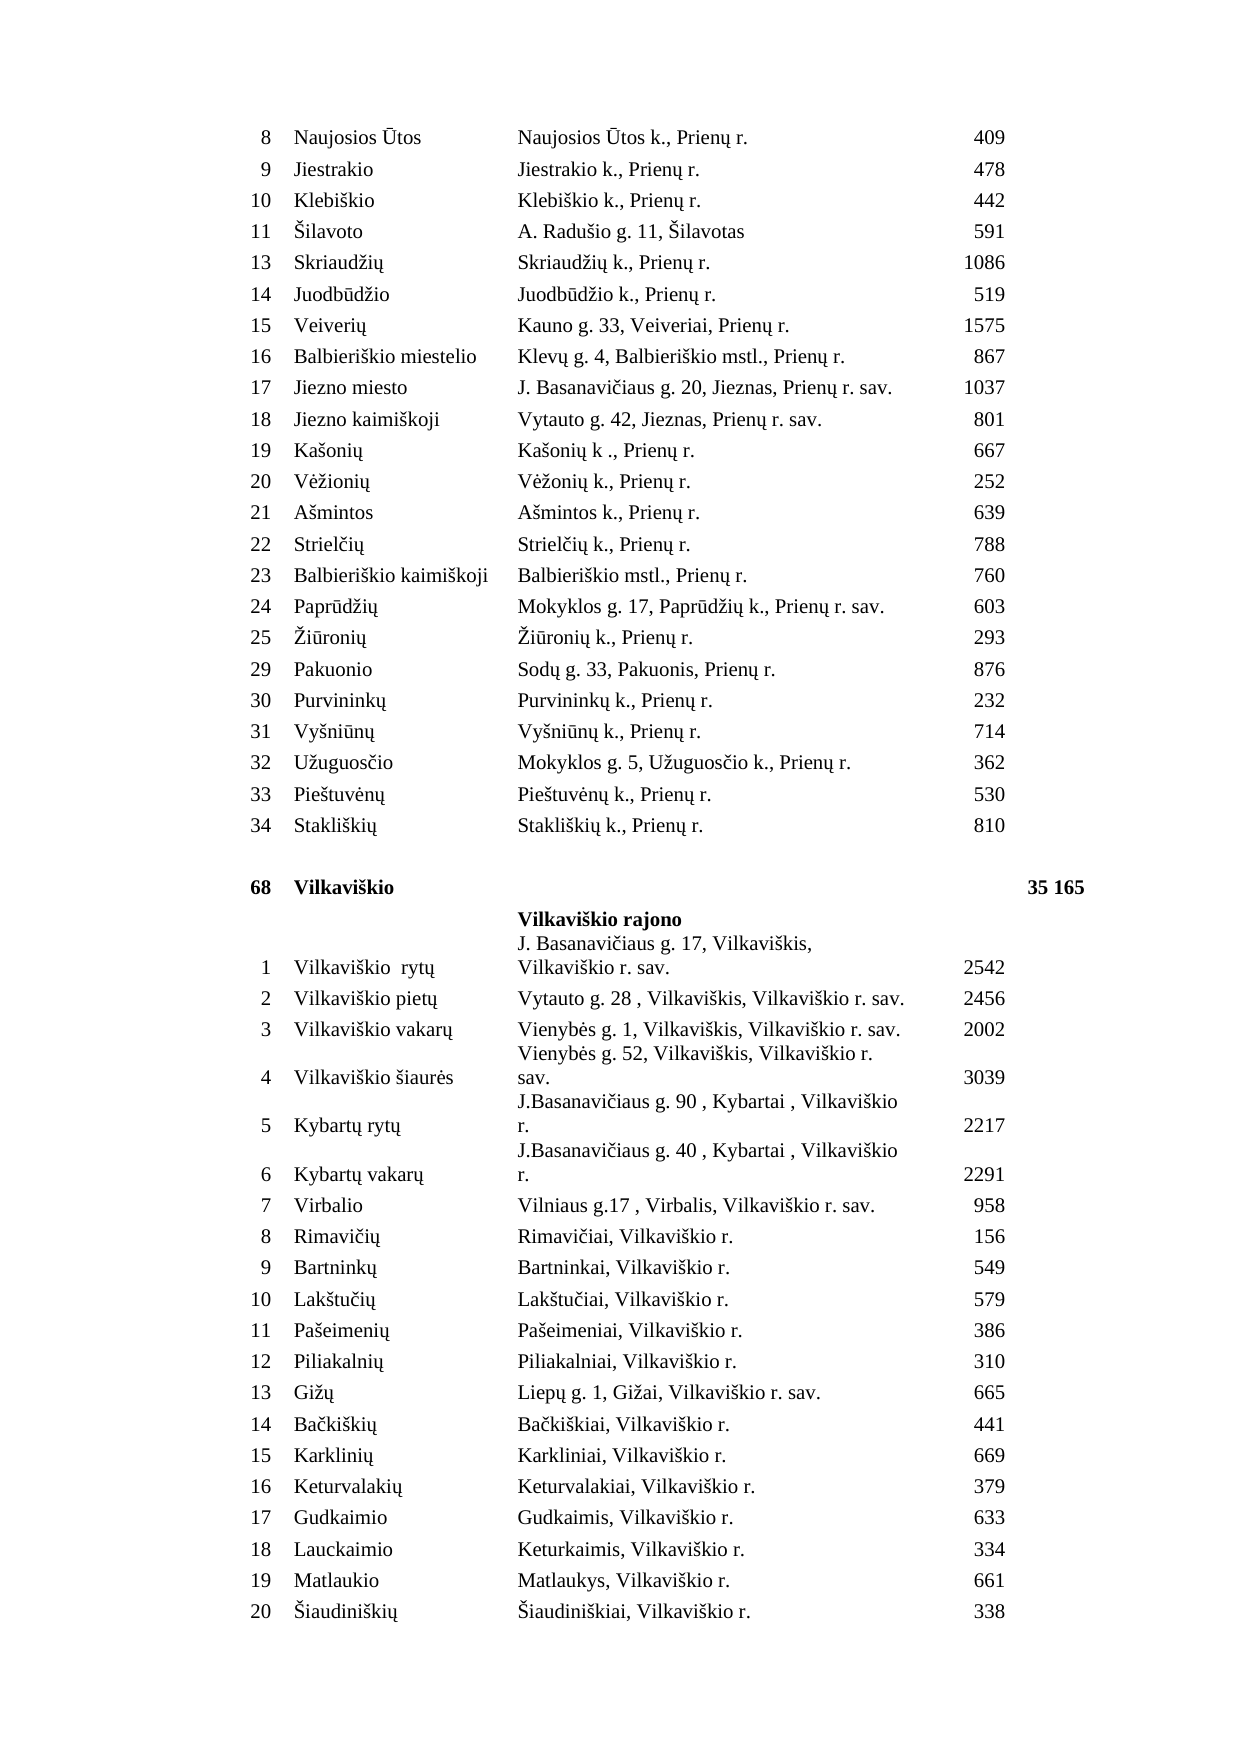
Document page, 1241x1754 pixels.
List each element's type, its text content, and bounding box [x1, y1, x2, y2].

table_cell Vilkaviškio rajono [506, 899, 919, 931]
table_cell Rimavičių [282, 1217, 506, 1248]
table_cell Gudkaimio [282, 1498, 506, 1529]
table_cell [1016, 1138, 1122, 1186]
table_cell 8 [177, 118, 282, 149]
table_cell [919, 837, 1016, 868]
table_cell 788 [919, 524, 1016, 556]
table_cell Kašonių k ., Prienų r. [506, 431, 919, 462]
table_cell [1016, 1561, 1122, 1592]
table_cell Balbieriškio mstl., Prienų r. [506, 556, 919, 587]
table_cell Skriaudžių k., Prienų r. [506, 243, 919, 274]
table_cell Vilkaviškio pietų [282, 979, 506, 1010]
table_cell 669 [919, 1436, 1016, 1467]
table_cell 19 [177, 1561, 282, 1592]
table_cell 334 [919, 1529, 1016, 1561]
table_cell Vėžionių [282, 462, 506, 493]
table_cell Strielčių k., Prienų r. [506, 524, 919, 556]
table_cell [1016, 931, 1122, 979]
table_cell 867 [919, 337, 1016, 368]
table_cell Matlaukio [282, 1561, 506, 1592]
table_cell 379 [919, 1467, 1016, 1498]
table_cell J. Basanavičiaus g. 17, Vilkaviškis, Vilkaviškio r. sav. [506, 931, 919, 979]
table_cell 5 [177, 1089, 282, 1137]
table_cell 591 [919, 212, 1016, 243]
table_cell 519 [919, 274, 1016, 306]
table_cell 20 [177, 1592, 282, 1623]
table_cell 441 [919, 1404, 1016, 1436]
table_cell 16 [177, 1467, 282, 1498]
table_cell Vienybės g. 1, Vilkaviškis, Vilkaviškio r. sav. [506, 1010, 919, 1041]
table_cell Veiverių [282, 306, 506, 337]
table_cell 442 [919, 181, 1016, 212]
table_cell [1016, 556, 1122, 587]
table_cell 20 [177, 462, 282, 493]
table_cell Rimavičiai, Vilkaviškio r. [506, 1217, 919, 1248]
table_cell Žiūronių [282, 618, 506, 649]
table_cell [1016, 774, 1122, 806]
table_cell 19 [177, 431, 282, 462]
table_cell [1016, 274, 1122, 306]
table_cell Keturvalakių [282, 1467, 506, 1498]
table_cell [1016, 1529, 1122, 1561]
table_cell Jiestrakio [282, 149, 506, 181]
table_cell Vilkaviškio [282, 868, 506, 899]
table_cell Užuguosčio [282, 743, 506, 774]
table_cell [1016, 462, 1122, 493]
table_cell 549 [919, 1248, 1016, 1279]
table_cell 530 [919, 774, 1016, 806]
table_cell [1016, 1592, 1122, 1623]
table_cell 23 [177, 556, 282, 587]
table_cell 10 [177, 181, 282, 212]
table_cell Vilkaviškio rytų [282, 931, 506, 979]
table_cell Vyšniūnų k., Prienų r. [506, 712, 919, 743]
table_cell [1016, 1248, 1122, 1279]
table_cell Juodbūdžio [282, 274, 506, 306]
table_cell 603 [919, 587, 1016, 618]
table_cell [1016, 1041, 1122, 1089]
table_cell 25 [177, 618, 282, 649]
table_cell [1016, 149, 1122, 181]
table_cell [919, 868, 1016, 899]
table_cell Šilavoto [282, 212, 506, 243]
table_cell Vytauto g. 28 , Vilkaviškis, Vilkaviškio r. sav. [506, 979, 919, 1010]
table_cell 10 [177, 1279, 282, 1311]
table_cell 68 [177, 868, 282, 899]
table_cell [1016, 306, 1122, 337]
table_cell [1016, 618, 1122, 649]
table_cell Karklinių [282, 1436, 506, 1467]
table_cell Šiaudiniškių [282, 1592, 506, 1623]
table_cell J.Basanavičiaus g. 90 , Kybartai , Vilkaviškio r. [506, 1089, 919, 1137]
table_cell Liepų g. 1, Gižai, Vilkaviškio r. sav. [506, 1373, 919, 1404]
table_cell 958 [919, 1186, 1016, 1217]
table_cell 22 [177, 524, 282, 556]
table_cell [1016, 1186, 1122, 1217]
table_cell 18 [177, 1529, 282, 1561]
table_cell 34 [177, 806, 282, 837]
table_cell Kybartų rytų [282, 1089, 506, 1137]
table_cell [177, 899, 282, 931]
table_cell 252 [919, 462, 1016, 493]
table_cell 13 [177, 1373, 282, 1404]
table_cell 1 [177, 931, 282, 979]
table_cell Žiūronių k., Prienų r. [506, 618, 919, 649]
table_cell Lakštučių [282, 1279, 506, 1311]
table_cell 1086 [919, 243, 1016, 274]
table_cell Klebiškio [282, 181, 506, 212]
table_cell [1016, 1311, 1122, 1342]
table_cell J.Basanavičiaus g. 40 , Kybartai , Vilkaviškio r. [506, 1138, 919, 1186]
table_cell [1016, 524, 1122, 556]
table_cell Pašeimeniai, Vilkaviškio r. [506, 1311, 919, 1342]
table_cell [506, 837, 919, 868]
table_cell Ašmintos k., Prienų r. [506, 493, 919, 524]
table_cell Pieštuvėnų [282, 774, 506, 806]
table_cell [1016, 1498, 1122, 1529]
table_cell Vilniaus g.17 , Virbalis, Vilkaviškio r. sav. [506, 1186, 919, 1217]
table_cell Paprūdžių [282, 587, 506, 618]
table_cell Jiestrakio k., Prienų r. [506, 149, 919, 181]
table_cell [282, 837, 506, 868]
table_cell 32 [177, 743, 282, 774]
table_cell 8 [177, 1217, 282, 1248]
table_cell [1016, 837, 1122, 868]
table_cell Jiezno miesto [282, 368, 506, 399]
table_cell [919, 899, 1016, 931]
table_cell [1016, 431, 1122, 462]
table_cell [1016, 1342, 1122, 1373]
table_cell 386 [919, 1311, 1016, 1342]
table_cell 18 [177, 399, 282, 431]
table_cell 4 [177, 1041, 282, 1089]
table_cell [1016, 1279, 1122, 1311]
table_cell Gižų [282, 1373, 506, 1404]
table_cell 16 [177, 337, 282, 368]
table_cell 11 [177, 1311, 282, 1342]
table_cell 2542 [919, 931, 1016, 979]
table_cell Piliakalnių [282, 1342, 506, 1373]
table_cell Klevų g. 4, Balbieriškio mstl., Prienų r. [506, 337, 919, 368]
table_cell 338 [919, 1592, 1016, 1623]
table_cell 6 [177, 1138, 282, 1186]
table_cell Klebiškio k., Prienų r. [506, 181, 919, 212]
table_cell Vilkaviškio šiaurės [282, 1041, 506, 1089]
table_cell [1016, 243, 1122, 274]
table_cell 1575 [919, 306, 1016, 337]
table_cell 17 [177, 368, 282, 399]
table_cell Balbieriškio kaimiškoji [282, 556, 506, 587]
table_cell 12 [177, 1342, 282, 1373]
table_cell 9 [177, 1248, 282, 1279]
table_cell Skriaudžių [282, 243, 506, 274]
table_cell 7 [177, 1186, 282, 1217]
table_cell 156 [919, 1217, 1016, 1248]
table_cell Kašonių [282, 431, 506, 462]
table_cell Pieštuvėnų k., Prienų r. [506, 774, 919, 806]
table_cell Piliakalniai, Vilkaviškio r. [506, 1342, 919, 1373]
table_cell Naujosios Ūtos [282, 118, 506, 149]
table_cell Pakuonio [282, 649, 506, 681]
table_cell 667 [919, 431, 1016, 462]
table_cell Pašeimenių [282, 1311, 506, 1342]
table_cell 3039 [919, 1041, 1016, 1089]
table_cell A. Radušio g. 11, Šilavotas [506, 212, 919, 243]
table_cell 30 [177, 681, 282, 712]
table_cell Bartninkų [282, 1248, 506, 1279]
table_cell Balbieriškio miestelio [282, 337, 506, 368]
table_cell 21 [177, 493, 282, 524]
table_cell [1016, 1373, 1122, 1404]
table_cell [177, 837, 282, 868]
table_cell [1016, 743, 1122, 774]
table_cell Juodbūdžio k., Prienų r. [506, 274, 919, 306]
table_cell 24 [177, 587, 282, 618]
table_cell 14 [177, 1404, 282, 1436]
table_cell Kybartų vakarų [282, 1138, 506, 1186]
table_cell 15 [177, 306, 282, 337]
table_cell 633 [919, 1498, 1016, 1529]
table_cell 810 [919, 806, 1016, 837]
table_cell [1016, 368, 1122, 399]
table_cell [1016, 1467, 1122, 1498]
table_cell 2217 [919, 1089, 1016, 1137]
table_cell Kauno g. 33, Veiveriai, Prienų r. [506, 306, 919, 337]
table_cell 13 [177, 243, 282, 274]
table_cell Mokyklos g. 17, Paprūdžių k., Prienų r. sav. [506, 587, 919, 618]
table_cell 2002 [919, 1010, 1016, 1041]
table_cell Strielčių [282, 524, 506, 556]
table_cell 15 [177, 1436, 282, 1467]
table_cell [1016, 493, 1122, 524]
table_cell 2456 [919, 979, 1016, 1010]
table_cell [506, 868, 919, 899]
table_cell Jiezno kaimiškoji [282, 399, 506, 431]
table_cell Stakliškių [282, 806, 506, 837]
table_cell [1016, 712, 1122, 743]
table_cell [1016, 899, 1122, 931]
table_cell [1016, 1089, 1122, 1137]
table_cell Bačkiškiai, Vilkaviškio r. [506, 1404, 919, 1436]
table_cell 11 [177, 212, 282, 243]
table_cell [1016, 118, 1122, 149]
table_cell 876 [919, 649, 1016, 681]
table_cell Stakliškių k., Prienų r. [506, 806, 919, 837]
table_cell Vyšniūnų [282, 712, 506, 743]
table_cell [1016, 1010, 1122, 1041]
table_cell Matlaukys, Vilkaviškio r. [506, 1561, 919, 1592]
table_cell [1016, 1436, 1122, 1467]
table_cell [1016, 212, 1122, 243]
table_cell [1016, 181, 1122, 212]
table_cell 310 [919, 1342, 1016, 1373]
table_cell [1016, 399, 1122, 431]
table_cell Šiaudiniškiai, Vilkaviškio r. [506, 1592, 919, 1623]
table_cell 362 [919, 743, 1016, 774]
table_cell Bačkiškių [282, 1404, 506, 1436]
table_cell [1016, 649, 1122, 681]
table_cell [1016, 806, 1122, 837]
table_cell 29 [177, 649, 282, 681]
table_cell J. Basanavičiaus g. 20, Jieznas, Prienų r. sav. [506, 368, 919, 399]
table_cell 1037 [919, 368, 1016, 399]
table_cell Vilkaviškio vakarų [282, 1010, 506, 1041]
table_cell 639 [919, 493, 1016, 524]
table_cell 409 [919, 118, 1016, 149]
table_cell Sodų g. 33, Pakuonis, Prienų r. [506, 649, 919, 681]
table_cell Ašmintos [282, 493, 506, 524]
table_cell Lauckaimio [282, 1529, 506, 1561]
table_cell [1016, 681, 1122, 712]
table_cell 801 [919, 399, 1016, 431]
table_cell Karkliniai, Vilkaviškio r. [506, 1436, 919, 1467]
table_cell 661 [919, 1561, 1016, 1592]
table_cell 2 [177, 979, 282, 1010]
table_cell Virbalio [282, 1186, 506, 1217]
table_cell [1016, 1217, 1122, 1248]
table_cell 17 [177, 1498, 282, 1529]
table_cell Mokyklos g. 5, Užuguosčio k., Prienų r. [506, 743, 919, 774]
table_cell 478 [919, 149, 1016, 181]
table_cell 293 [919, 618, 1016, 649]
table_cell 3 [177, 1010, 282, 1041]
table_cell 31 [177, 712, 282, 743]
table_cell [282, 899, 506, 931]
table_cell 232 [919, 681, 1016, 712]
table_cell Purvininkų k., Prienų r. [506, 681, 919, 712]
table_cell Bartninkai, Vilkaviškio r. [506, 1248, 919, 1279]
table_cell Vytauto g. 42, Jieznas, Prienų r. sav. [506, 399, 919, 431]
table_cell 665 [919, 1373, 1016, 1404]
table_cell [1016, 1404, 1122, 1436]
table_cell 2291 [919, 1138, 1016, 1186]
table_cell 9 [177, 149, 282, 181]
table_cell Vėžonių k., Prienų r. [506, 462, 919, 493]
table_cell Lakštučiai, Vilkaviškio r. [506, 1279, 919, 1311]
table_cell 35 165 [1016, 868, 1122, 899]
table_cell 14 [177, 274, 282, 306]
table_cell Vienybės g. 52, Vilkaviškis, Vilkaviškio r. sav. [506, 1041, 919, 1089]
table_cell Gudkaimis, Vilkaviškio r. [506, 1498, 919, 1529]
table_cell 760 [919, 556, 1016, 587]
table_cell 714 [919, 712, 1016, 743]
table_cell Keturvalakiai, Vilkaviškio r. [506, 1467, 919, 1498]
table_cell [1016, 587, 1122, 618]
table_cell 33 [177, 774, 282, 806]
table_cell Purvininkų [282, 681, 506, 712]
table_cell Naujosios Ūtos k., Prienų r. [506, 118, 919, 149]
table_cell [1016, 979, 1122, 1010]
table_cell Keturkaimis, Vilkaviškio r. [506, 1529, 919, 1561]
table_cell 579 [919, 1279, 1016, 1311]
table_cell [1016, 337, 1122, 368]
